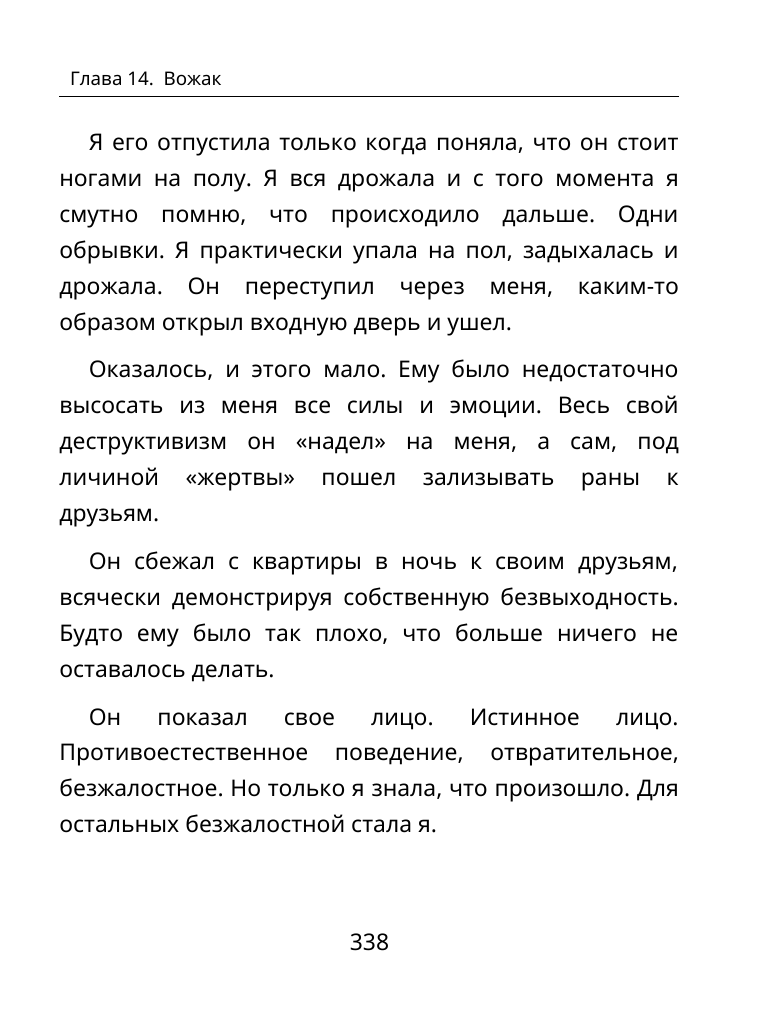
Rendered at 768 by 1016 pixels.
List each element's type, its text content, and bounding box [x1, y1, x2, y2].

text Оказалось, и этого мало. Ему было недостаточно высосать из меня все силы и эмоции. Весь свой деструктивизм он «надел» на меня, а сам, под личиной «жертвы» пошел зализывать раны к друзьям. [59, 353, 679, 528]
text Он показал свое лицо. Истинное лицо. Противоестественное поведение, отвратительное, безжалостное. Но только я знала, что произошло. Для остальных безжалостной стала я. [59, 700, 679, 839]
text Он сбежал с квартиры в ночь к своим друзьям, всячески демонстрируя собственную безвыходность. Будто ему было так плохо, что больше ничего не оставалось делать. [59, 545, 679, 684]
text Я его отпустила только когда поняла, что он стоит ногами на полу. Я вся дрожала и с того момента я смутно помню, что происходило дальше. Одни обрывки. Я практически упала на пол, задыхалась и дрожала. Он переступил через меня, каким-то образом открыл входную дверь и ушел. [59, 126, 679, 337]
